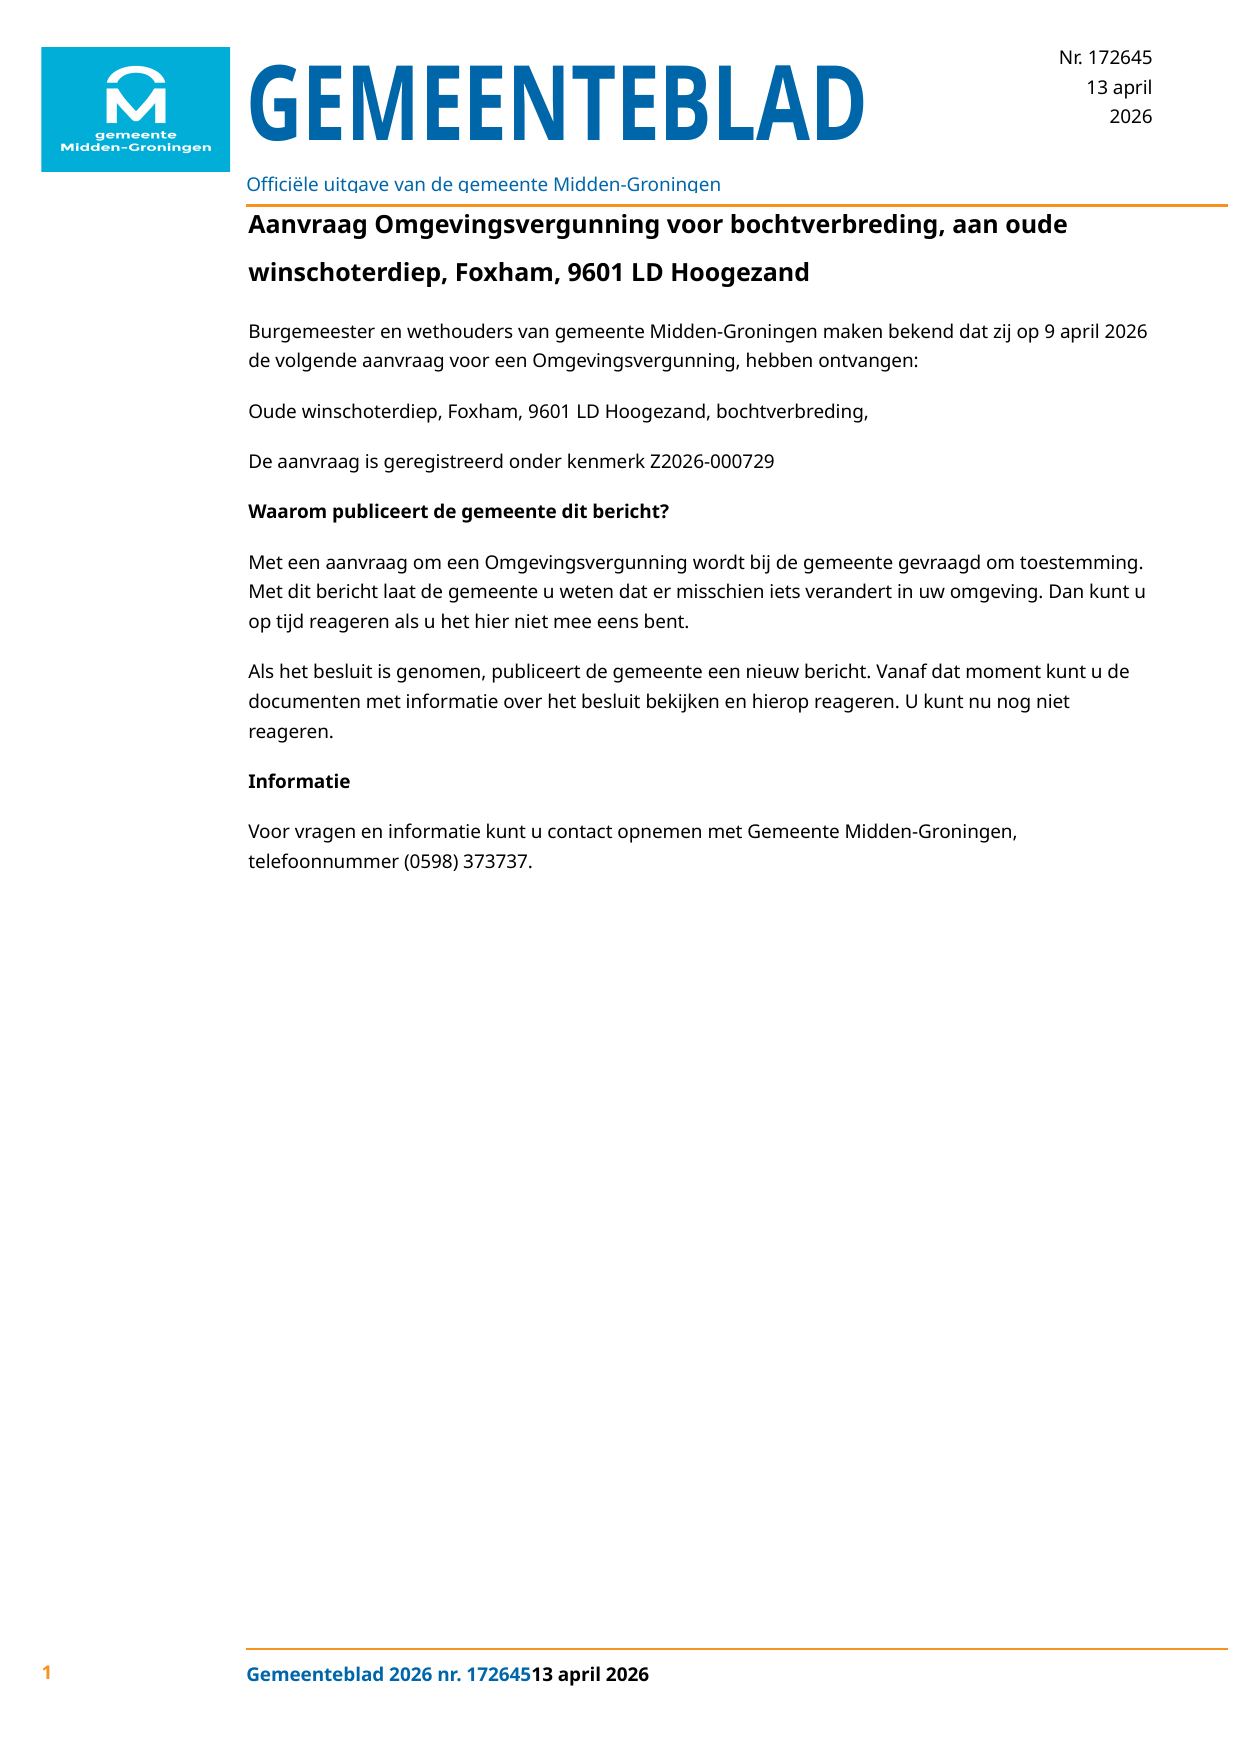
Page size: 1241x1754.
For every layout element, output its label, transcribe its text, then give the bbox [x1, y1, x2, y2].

text Voor vragen en informatie kunt u contact opnemen met Gemeente Midden-Groningen, telefoonnummer (0598) 373737. [248, 819, 1152, 874]
text Waarom publiceert de gemeente dit bericht? [248, 499, 1152, 524]
picture [184, 146, 190, 153]
picture [108, 66, 164, 82]
picture [107, 89, 165, 122]
text Burgemeester en wethouders van gemeente Midden-Groningen maken bekend dat zij op 9 april 2026 de volgende aanvraag voor een Omgevingsvergunning, hebben ontvangen: [248, 318, 1152, 373]
text Oude winschoterdiep, Foxham, 9601 LD Hoogezand, bochtverbreding, [248, 398, 1152, 424]
text Aanvraag Omgevingsvergunning voor bochtverbreding, aan oude winschoterdiep, Foxham, 9601 LD Hoogezand [248, 207, 1152, 288]
text De aanvraag is geregistreerd onder kenmerk Z2026-000729 [248, 448, 1152, 474]
text Met een aanvraag om een Omgevingsvergunning wordt bij de gemeente gevraagd om toestemming. Met dit bericht laat de gemeente u weten dat er misschien iets verandert in uw omgeving. Dan kunt u op tijd reageren als u het hier niet mee eens bent. [248, 549, 1152, 634]
text Als het besluit is genomen, publiceert de gemeente een nieuw bericht. Vanaf dat moment kunt u de documenten met informatie over het besluit bekijken en hierop reageren. U kunt nu nog niet reageren. [248, 659, 1152, 744]
text Informatie [248, 768, 1152, 794]
